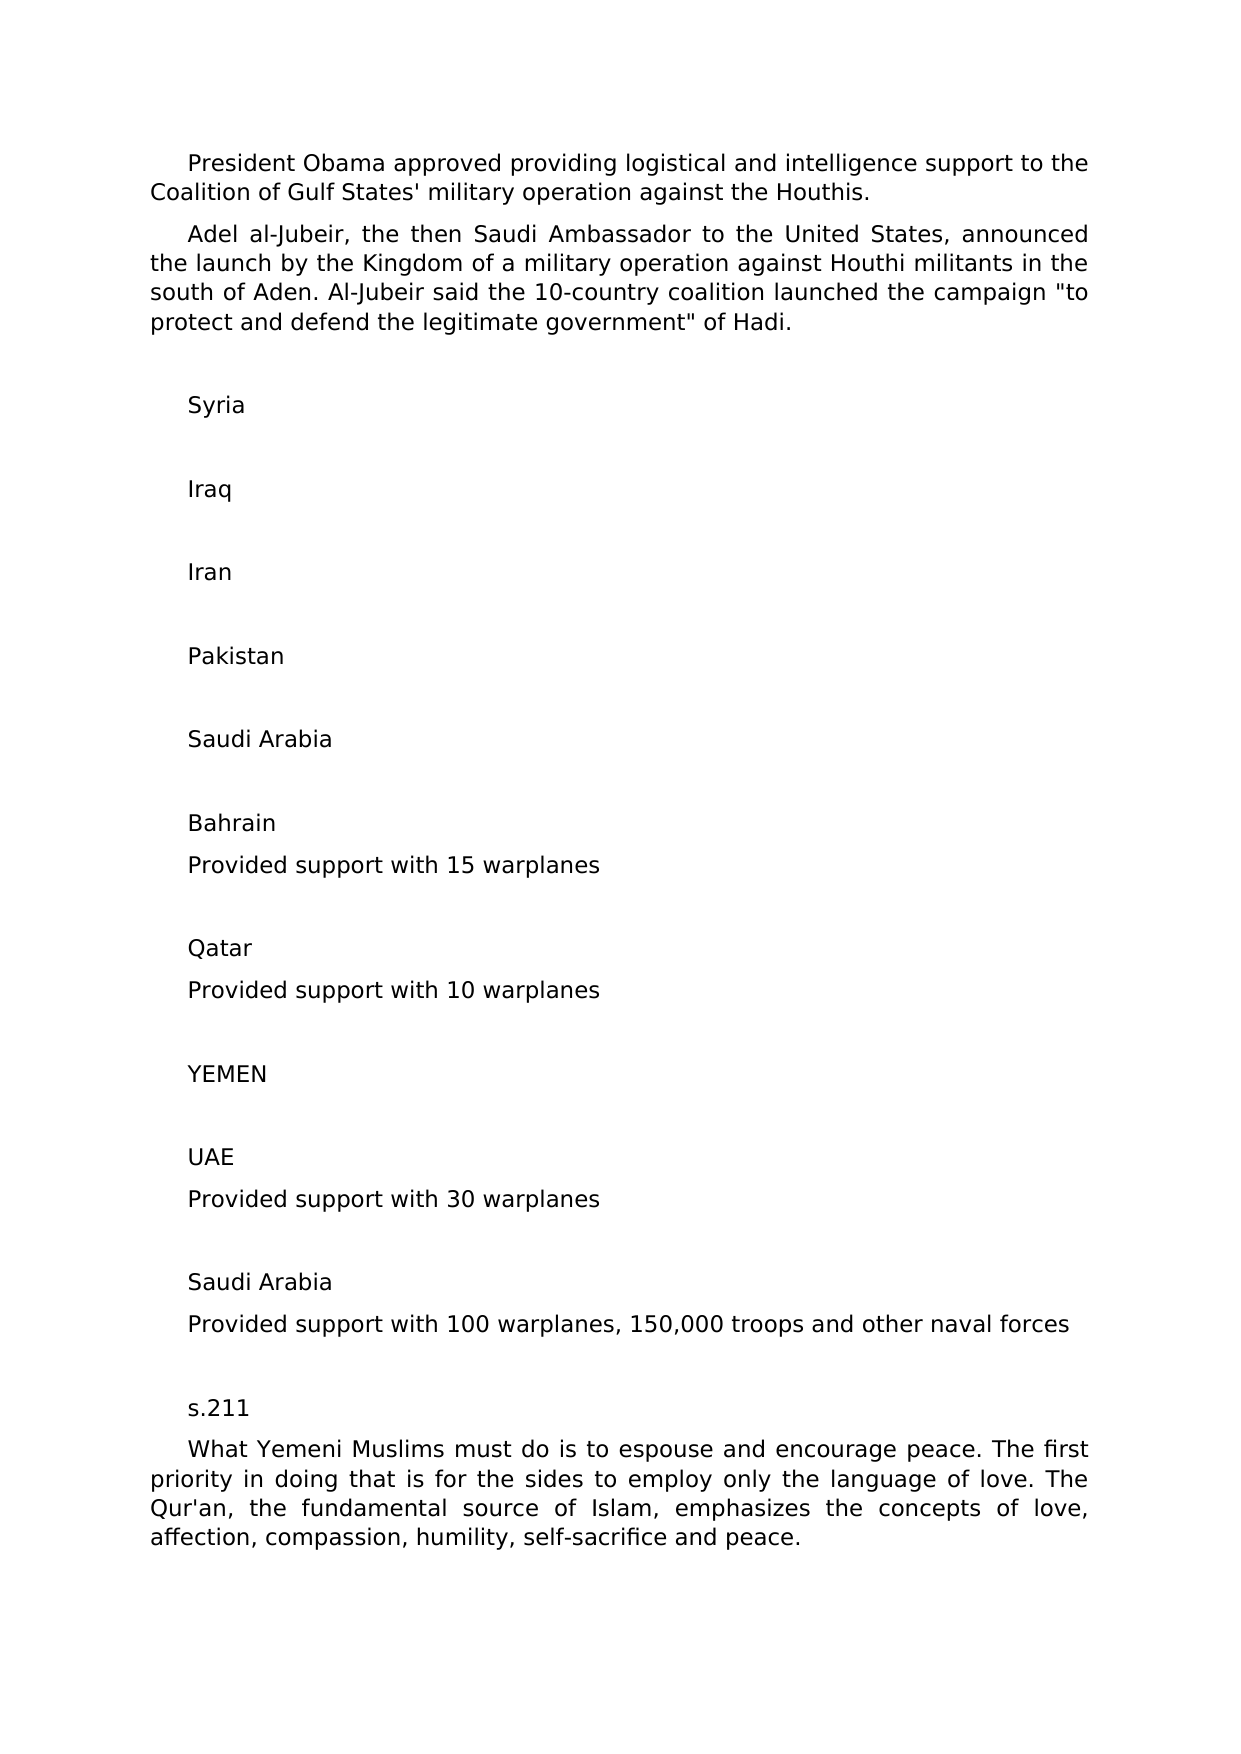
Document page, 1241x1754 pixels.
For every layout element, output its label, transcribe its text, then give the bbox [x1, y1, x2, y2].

text Syria [150, 392, 1090, 419]
text Iraq [150, 476, 1090, 503]
text What Yemeni Muslims must do is to espouse and encourage peace. The first priority in doing that is for the sides to employ only the language of love. The Qur'an, the fundamental source of Islam, emphasizes the concepts of love, affection, compassion, humility, self-sacrifice and peace. [150, 1437, 1090, 1551]
text Qatar [150, 935, 1090, 962]
text Provided support with 30 warplanes [150, 1186, 1090, 1213]
text Provided support with 15 warplanes [150, 852, 1090, 878]
text Provided support with 100 warplanes, 150,000 troops and other naval forces [150, 1311, 1090, 1338]
text YEMEN [150, 1061, 1090, 1087]
text UAE [150, 1144, 1090, 1171]
text President Obama approved providing logistical and intelligence support to the Coalition of Gulf States' military operation against the Houthis. [150, 150, 1090, 206]
text Saudi Arabia [150, 1269, 1090, 1296]
text Bahrain [150, 810, 1090, 837]
text Adel al-Jubeir, the then Saudi Ambassador to the United States, announced the launch by the Kingdom of a military operation against Houthi militants in the south of Aden. Al-Jubeir said the 10-country coalition launched the campaign "to protect and defend the legitimate government" of Hadi. [150, 221, 1090, 336]
text Provided support with 10 warplanes [150, 977, 1090, 1004]
text Iran [150, 559, 1090, 586]
text Pakistan [150, 643, 1090, 670]
text Saudi Arabia [150, 727, 1090, 753]
text s.211 [150, 1395, 1090, 1422]
